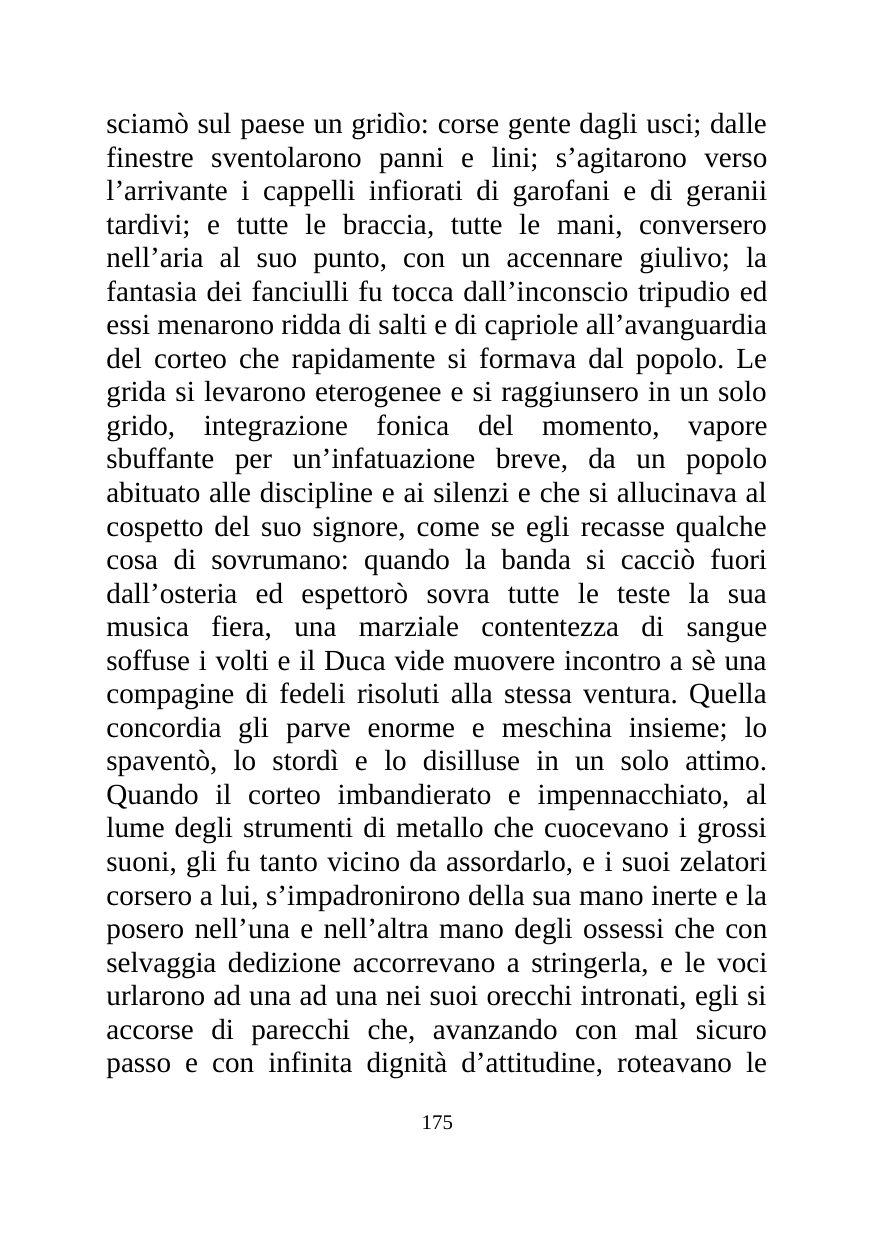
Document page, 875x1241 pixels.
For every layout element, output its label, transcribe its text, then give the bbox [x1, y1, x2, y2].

text sciamò sul paese un gridìo: corse gente dagli usci; dalle finestre sventolarono panni e lini; s’agitarono verso l’arrivante i cappelli infiorati di garofani e di geranii tardivi; e tutte le braccia, tutte le mani, conversero nell’aria al suo punto, con un accennare giulivo; la fantasia dei fanciulli fu tocca dall’inconscio tripudio ed essi menarono ridda di salti e di capriole all’avanguardia del corteo che rapidamente si formava dal popolo. Le grida si levarono eterogenee e si raggiunsero in un solo grido, integrazione fonica del momento, vapore sbuffante per un’infatuazione breve, da un popolo abituato alle discipline e ai silenzi e che si allucinava al cospetto del suo signore, come se egli recasse qualche cosa di sovrumano: quando la banda si cacciò fuori dall’osteria ed espettorò sovra tutte le teste la sua musica fiera, una marziale contentezza di sangue soffuse i volti e il Duca vide muovere incontro a sè una compagine di fedeli risoluti alla stessa ventura. Quella concordia gli parve enorme e meschina insieme; lo spaventò, lo stordì e lo disilluse in un solo attimo. Quando il corteo imbandierato e impennacchiato, al lume degli strumenti di metallo che cuocevano i grossi suoni, gli fu tanto vicino da assordarlo, e i suoi zelatori corsero a lui, s’impadronirono della sua mano inerte e la posero nell’una e nell’altra mano degli ossessi che con selvaggia dedizione accorrevano a stringerla, e le voci urlarono ad una ad una nei suoi orecchi intronati, egli si accorse di parecchi che, avanzando con mal sicuro passo e con infinita dignità d’attitudine, roteavano le [106, 106, 768, 1079]
